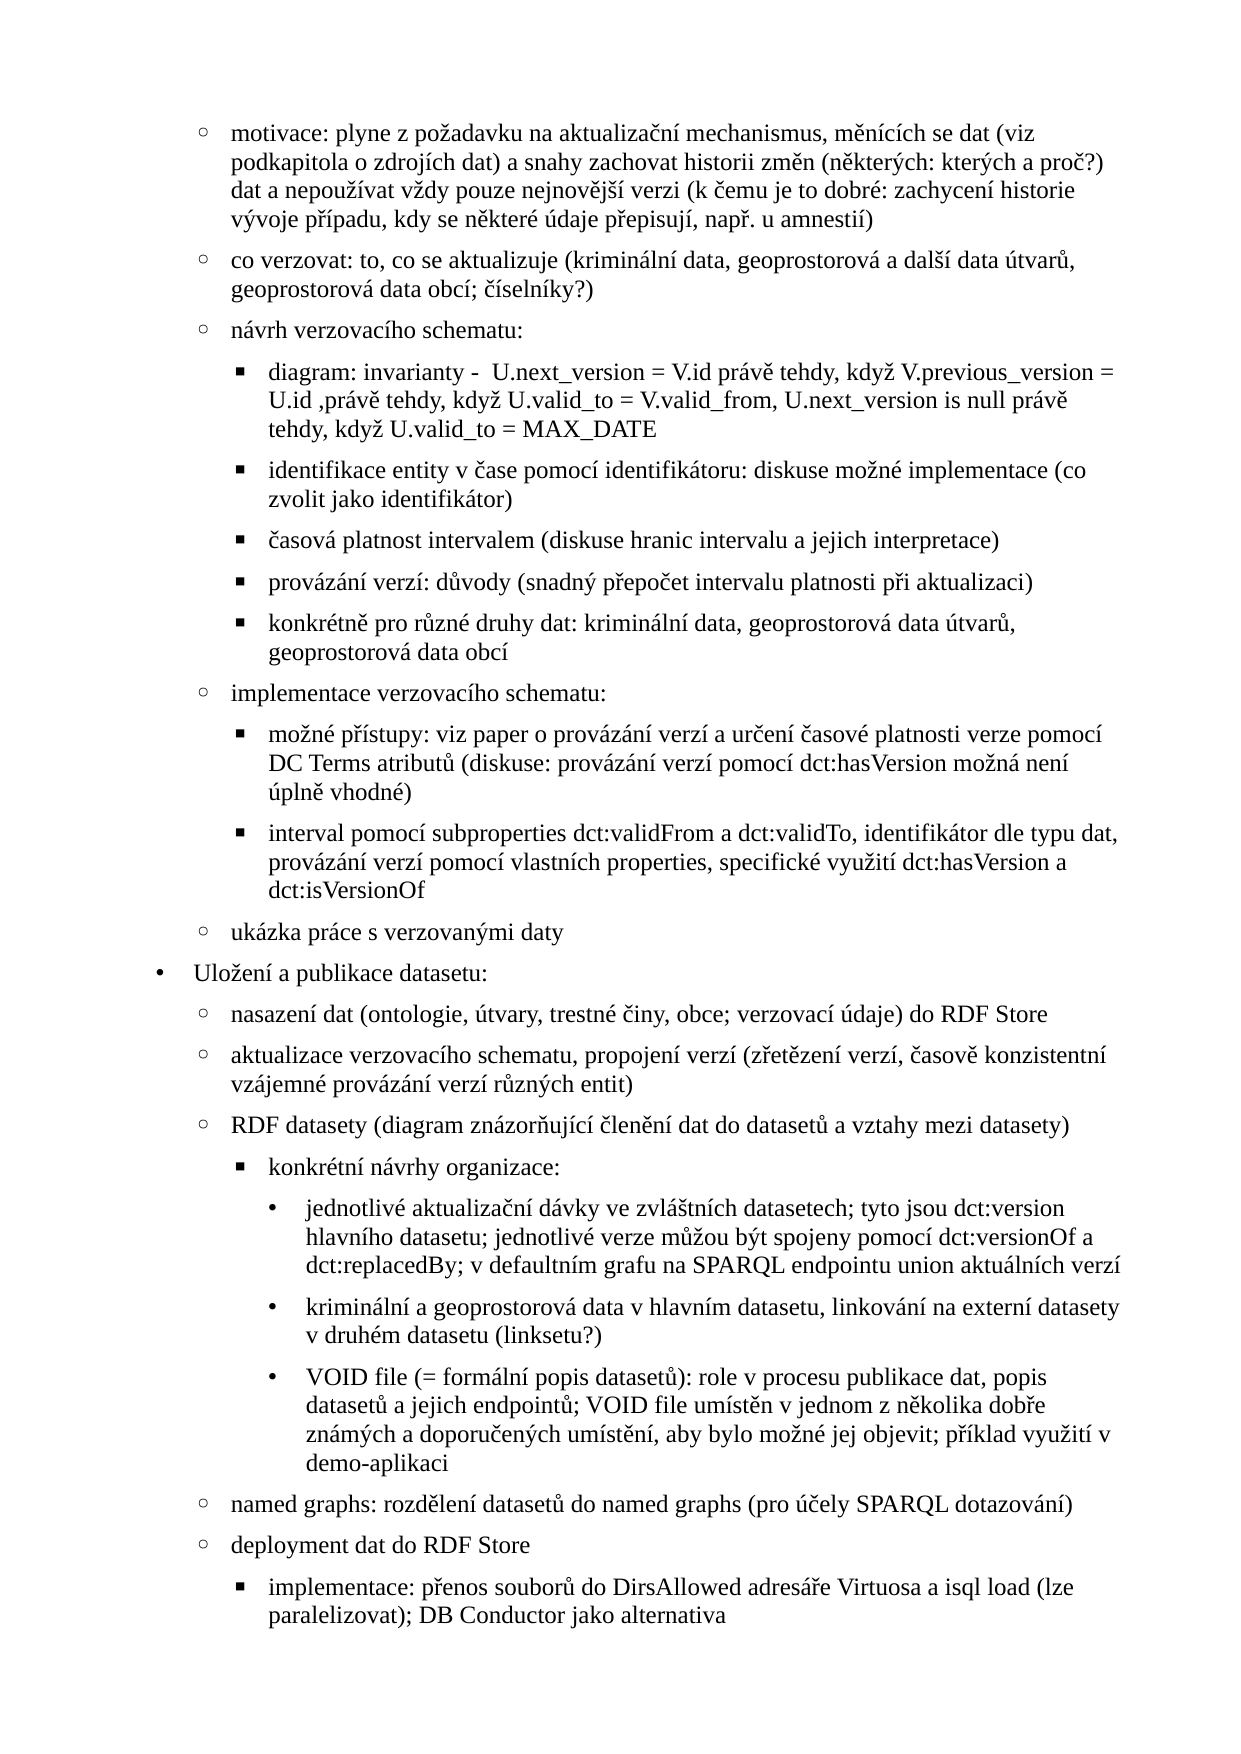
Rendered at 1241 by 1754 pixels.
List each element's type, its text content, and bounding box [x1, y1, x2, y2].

list konkrétní návrhy organizace: [231, 1152, 1122, 1181]
list implementace verzovacího schematu: [193, 678, 1122, 707]
list časová platnost intervalem (diskuse hranic intervalu a jejich interpretace) [231, 526, 1122, 554]
list diagram: invarianty - U.next_version = V.id právě tehdy, když V.previous_version = U.id ,právě tehdy, když U.valid_to = V.valid_from, U.next_version is null právě tehdy, když U.valid_to = MAX_DATE [231, 357, 1122, 443]
list co verzovat: to, co se aktualizuje (kriminální data, geoprostorová a další data útvarů, geoprostorová data obcí; číselníky?) [193, 246, 1122, 303]
list návrh verzovacího schematu: [193, 316, 1122, 344]
list VOID file (= formální popis datasetů): role v procesu publikace dat, popis datasetů a jejich endpointů; VOID file umístěn v jednom z několika dobře známých a doporučených umístění, aby bylo možné jej objevit; příklad využití v demo-aplikaci [268, 1362, 1122, 1477]
list implementace: přenos souborů do DirsAllowed adresáře Virtuosa a isql load (lze paralelizovat); DB Conductor jako alternativa [231, 1572, 1122, 1629]
list RDF datasety (diagram znázorňující členění dat do datasetů a vztahy mezi datasety) [193, 1111, 1122, 1139]
list ukázka práce s verzovanými daty [193, 917, 1122, 946]
list identifikace entity v čase pomocí identifikátoru: diskuse možné implementace (co zvolit jako identifikátor) [231, 456, 1122, 513]
list jednotlivé aktualizační dávky ve zvláštních datasetech; tyto jsou dct:version hlavního datasetu; jednotlivé verze můžou být spojeny pomocí dct:versionOf a dct:replacedBy; v defaultním grafu na SPARQL endpointu union aktuálních verzí [268, 1193, 1122, 1279]
list named graphs: rozdělení datasetů do named graphs (pro účely SPARQL dotazování) [193, 1489, 1122, 1518]
list deployment dat do RDF Store [193, 1531, 1122, 1559]
list konkrétně pro různé druhy dat: kriminální data, geoprostorová data útvarů, geoprostorová data obcí [231, 608, 1122, 666]
list interval pomocí subproperties dct:validFrom a dct:validTo, identifikátor dle typu dat, provázání verzí pomocí vlastních properties, specifické využití dct:hasVersion a dct:isVersionOf [231, 818, 1122, 904]
list motivace: plyne z požadavku na aktualizační mechanismus, měnících se dat (viz podkapitola o zdrojích dat) a snahy zachovat historii změn (některých: kterých a proč?) dat a nepoužívat vždy pouze nejnovější verzi (k čemu je to dobré: zachycení historie vývoje případu, kdy se některé údaje přepisují, např. u amnestií) [193, 118, 1122, 233]
list kriminální a geoprostorová data v hlavním datasetu, linkování na externí datasety v druhém datasetu (linksetu?) [268, 1292, 1122, 1349]
list Uložení a publikace datasetu: [156, 958, 1122, 987]
list možné přístupy: viz paper o provázání verzí a určení časové platnosti verze pomocí DC Terms atributů (diskuse: provázání verzí pomocí dct:hasVersion možná není úplně vhodné) [231, 719, 1122, 806]
list aktualizace verzovacího schematu, propojení verzí (zřetězení verzí, časově konzistentní vzájemné provázání verzí různých entit) [193, 1041, 1122, 1098]
list nasazení dat (ontologie, útvary, trestné činy, obce; verzovací údaje) do RDF Store [193, 999, 1122, 1028]
list provázání verzí: důvody (snadný přepočet intervalu platnosti při aktualizaci) [231, 567, 1122, 596]
